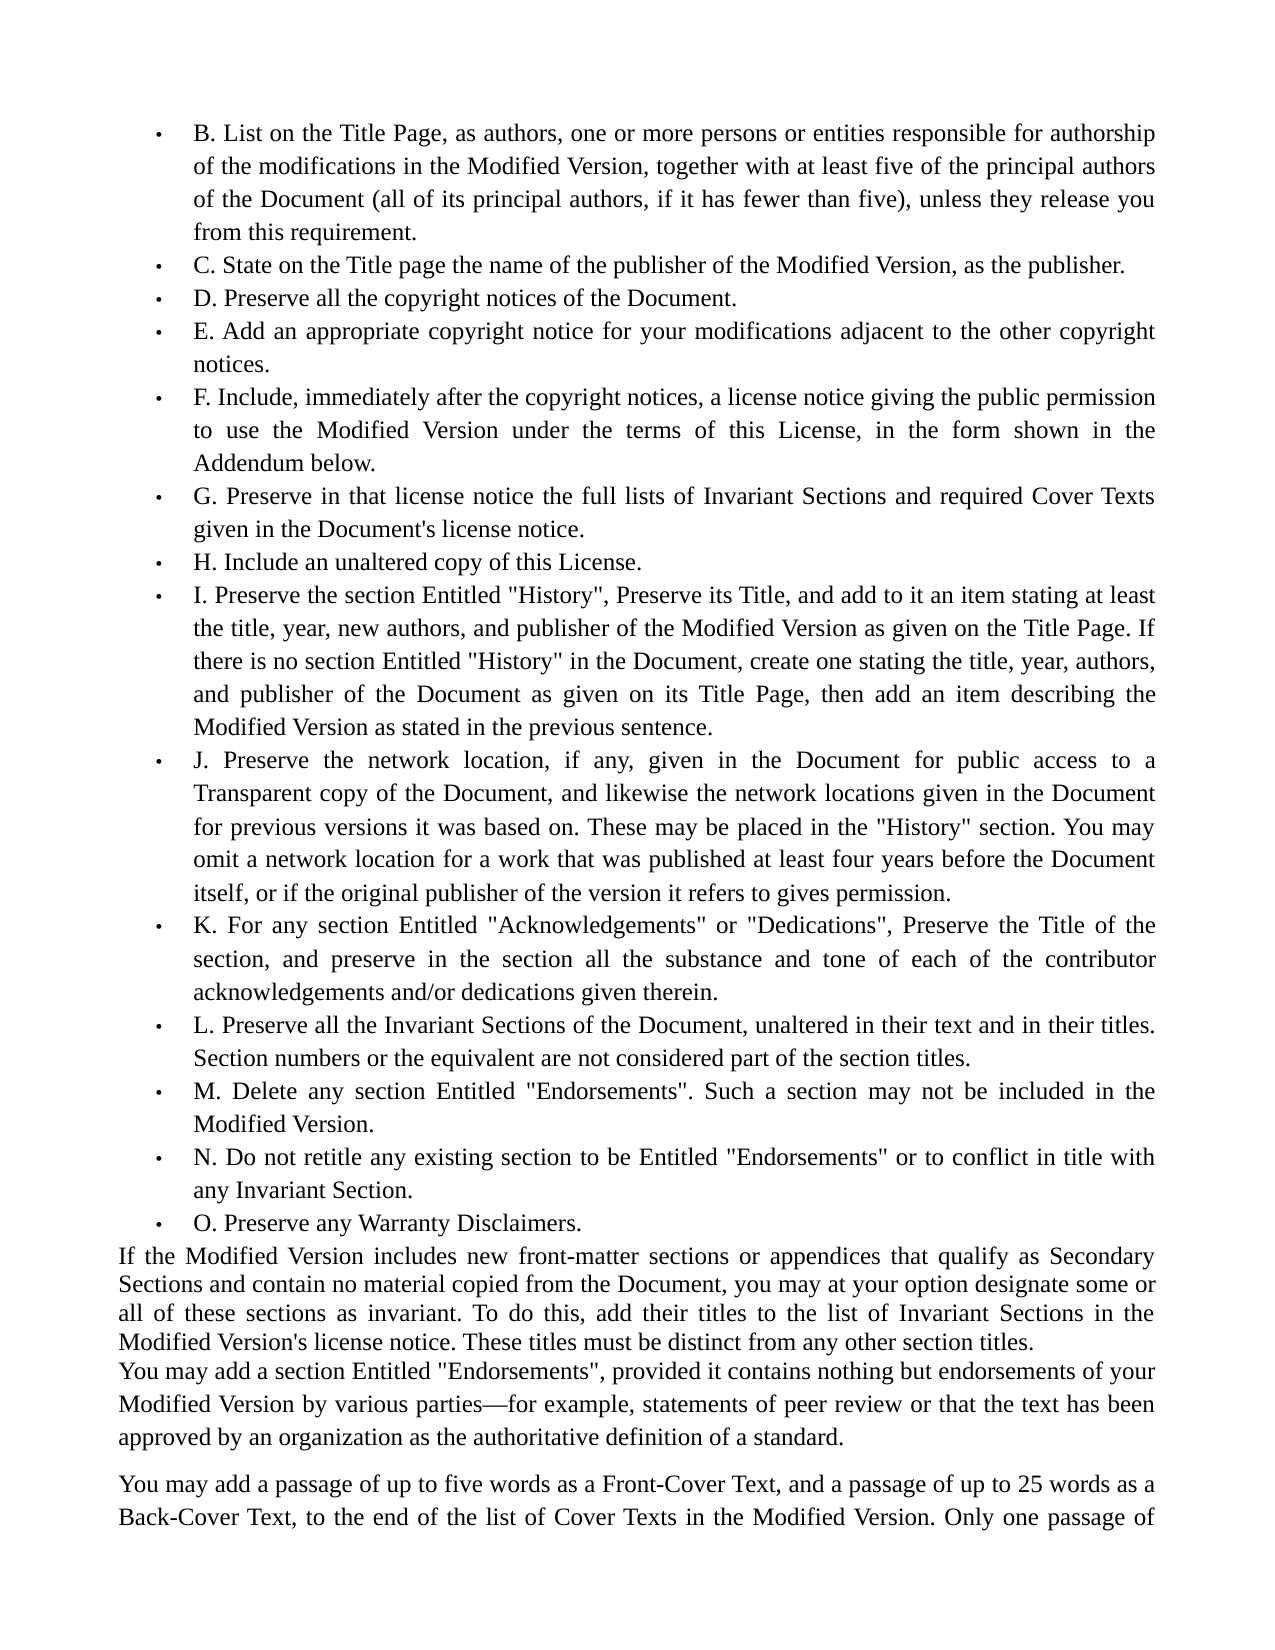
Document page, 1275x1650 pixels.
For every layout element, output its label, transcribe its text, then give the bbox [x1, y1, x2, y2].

list H. Include an unaltered copy of this License. [156, 547, 1157, 576]
list J. Preserve the network location, if any, given in the Document for public access to a Transparent copy of the Document, and likewise the network locations given in the Document for previous versions it was based on. These may be placed in the "History" section. You may omit a network location for a work that was published at least four years before the Document itself, or if the original publisher of the version it refers to gives permission. [156, 746, 1157, 906]
list O. Preserve any Warranty Disclaimers. [156, 1208, 1157, 1237]
text You may add a passage of up to five words as a Front-Cover Text, and a passage of up to 25 words as a Back-Cover Text, to the end of the list of Cover Texts in the Modified Version. Only one passage of [118, 1469, 1157, 1531]
list I. Preserve the section Entitled "History", Preserve its Title, and add to it an item stating at least the title, year, new authors, and publisher of the Modified Version as given on the Title Page. If there is no section Entitled "History" in the Document, create one stating the title, year, authors, and publisher of the Document as given on its Title Page, then add an item describing the Modified Version as stated in the previous sentence. [156, 580, 1157, 741]
list N. Do not retitle any existing section to be Entitled "Endorsements" or to conflict in title with any Invariant Section. [156, 1142, 1157, 1203]
list L. Preserve all the Invariant Sections of the Document, unaltered in their text and in their titles. Section numbers or the equivalent are not considered part of the section titles. [156, 1010, 1157, 1071]
list G. Preserve in that license notice the full lists of Invariant Sections and required Cover Texts given in the Document's license notice. [156, 481, 1157, 543]
list F. Include, immediately after the copyright notices, a license notice giving the public permission to use the Modified Version under the terms of this License, in the form shown in the Addendum below. [156, 382, 1157, 477]
list K. For any section Entitled "Acknowledgements" or "Dedications", Preserve the Title of the section, and preserve in the section all the substance and tone of each of the contributor acknowledgements and/or dedications given therein. [156, 911, 1157, 1005]
list M. Delete any section Entitled "Endorsements". Such a section may not be included in the Modified Version. [156, 1076, 1157, 1137]
text You may add a section Entitled "Endorsements", provided it contains nothing but endorsements of your Modified Version by various parties—for example, statements of peer review or that the text has been approved by an organization as the authoritative definition of a standard. [118, 1356, 1157, 1451]
list B. List on the Title Page, as authors, one or more persons or entities responsible for authorship of the modifications in the Modified Version, together with at least five of the principal authors of the Document (all of its principal authors, if it has fewer than five), unless they release you from this requirement. [156, 118, 1157, 246]
text If the Modified Version includes new front-matter sections or appendices that qualify as Secondary Sections and contain no material copied from the Document, you may at your option designate some or all of these sections as invariant. To do this, add their titles to the list of Invariant Sections in the Modified Version's license notice. These titles must be distinct from any other section titles. [118, 1241, 1157, 1356]
list C. State on the Title page the name of the publisher of the Modified Version, as the publisher. [156, 250, 1157, 279]
list D. Preserve all the copyright notices of the Document. [156, 283, 1157, 312]
list E. Add an appropriate copyright notice for your modifications adjacent to the other copyright notices. [156, 316, 1157, 378]
